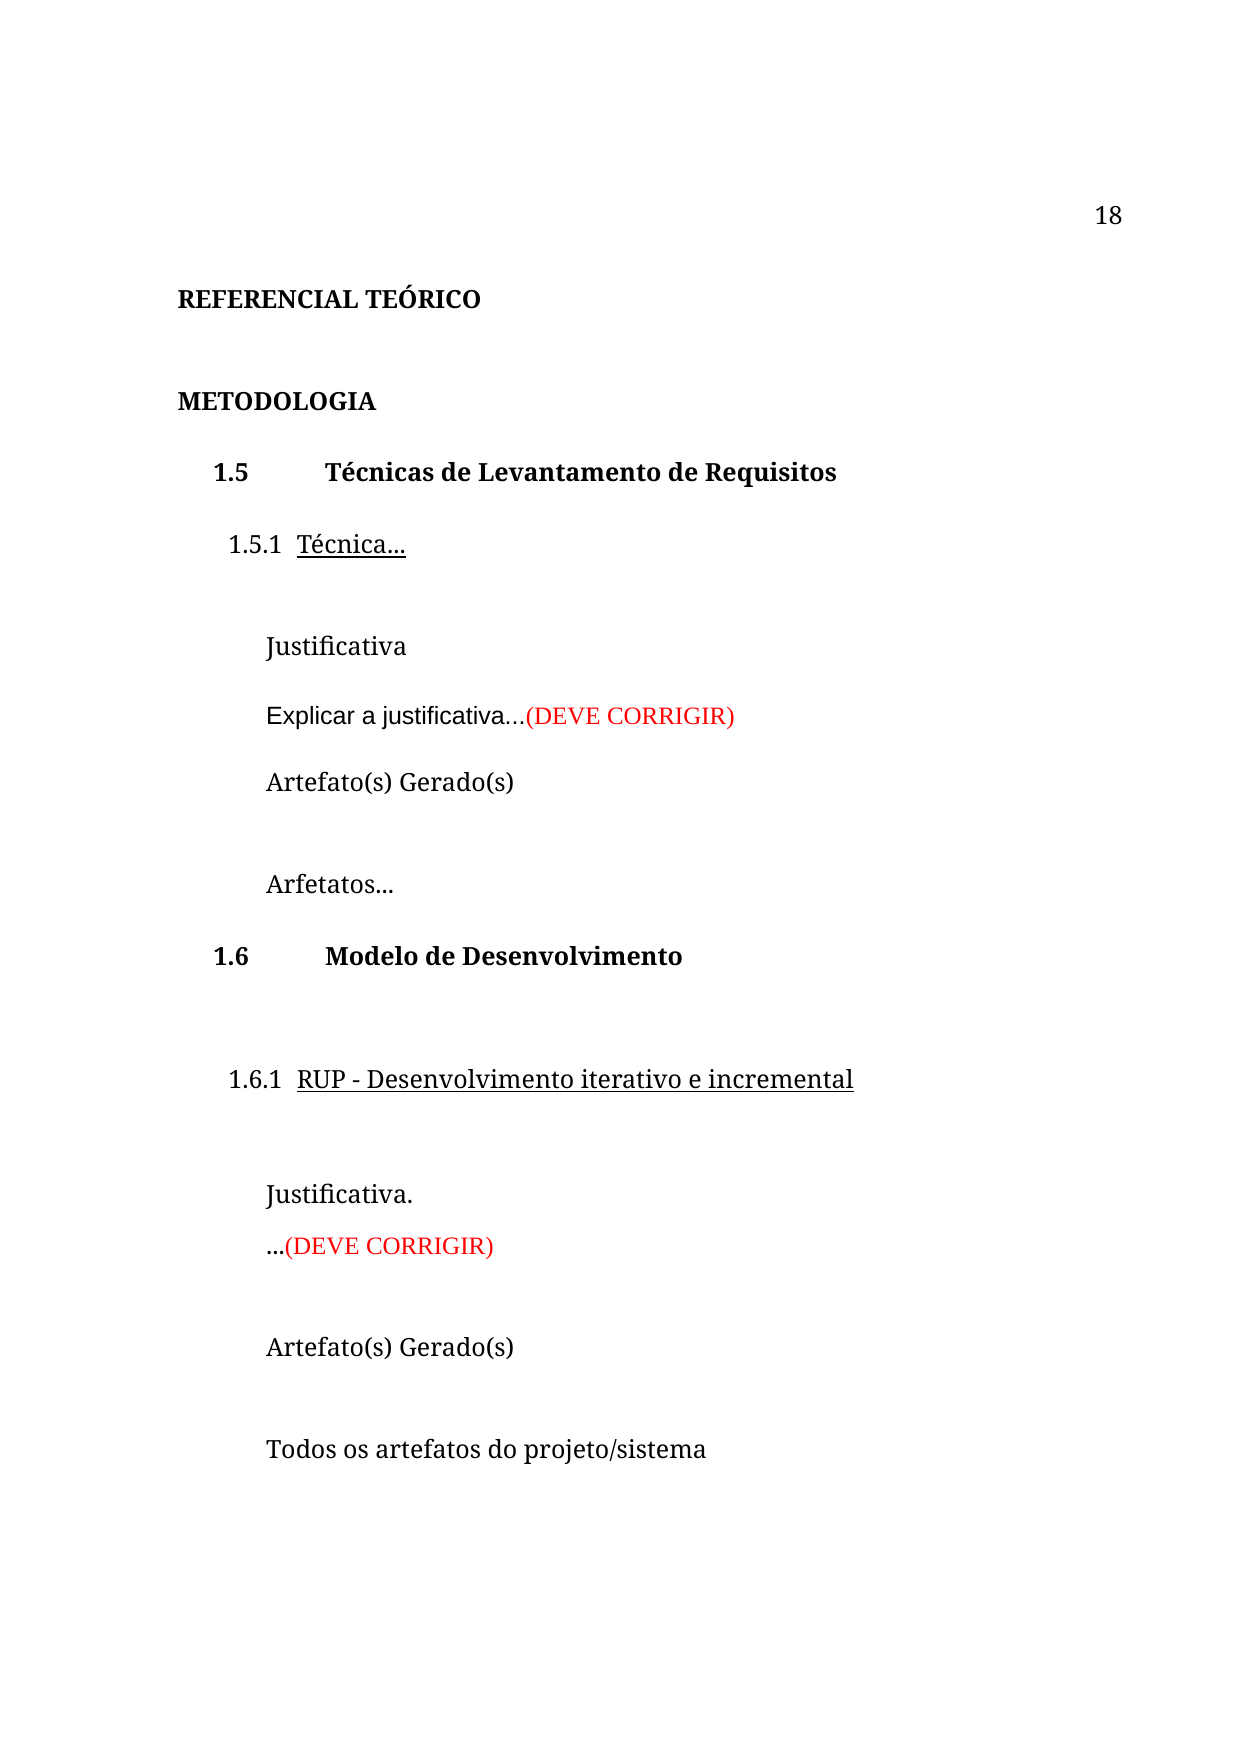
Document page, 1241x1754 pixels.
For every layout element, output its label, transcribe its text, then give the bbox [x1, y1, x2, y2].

subtitle METODOLOGIA [177, 383, 1122, 417]
text ...(DEVE CORRIGIR) [177, 1227, 1122, 1261]
subtitle RUP - Desenvolvimento iterativo e incremental [222, 1062, 1122, 1096]
text Justificativa [177, 629, 1122, 663]
text Todos os artefatos do projeto/sistema [177, 1432, 1122, 1466]
subtitle Técnicas de Levantamento de Requisitos [207, 455, 1122, 489]
text Artefato(s) Gerado(s) [177, 1329, 1122, 1363]
text Justificativa. [177, 1176, 1122, 1210]
subtitle Técnica... [222, 527, 1122, 561]
text Explicar a justificativa...(DEVE CORRIGIR) [177, 701, 1122, 730]
subtitle Modelo de Desenvolvimento [207, 939, 1122, 973]
text Arfetatos... [177, 867, 1122, 901]
text Artefato(s) Gerado(s) [177, 765, 1122, 799]
subtitle REFERENCIAL TEÓRICO [177, 282, 1122, 316]
